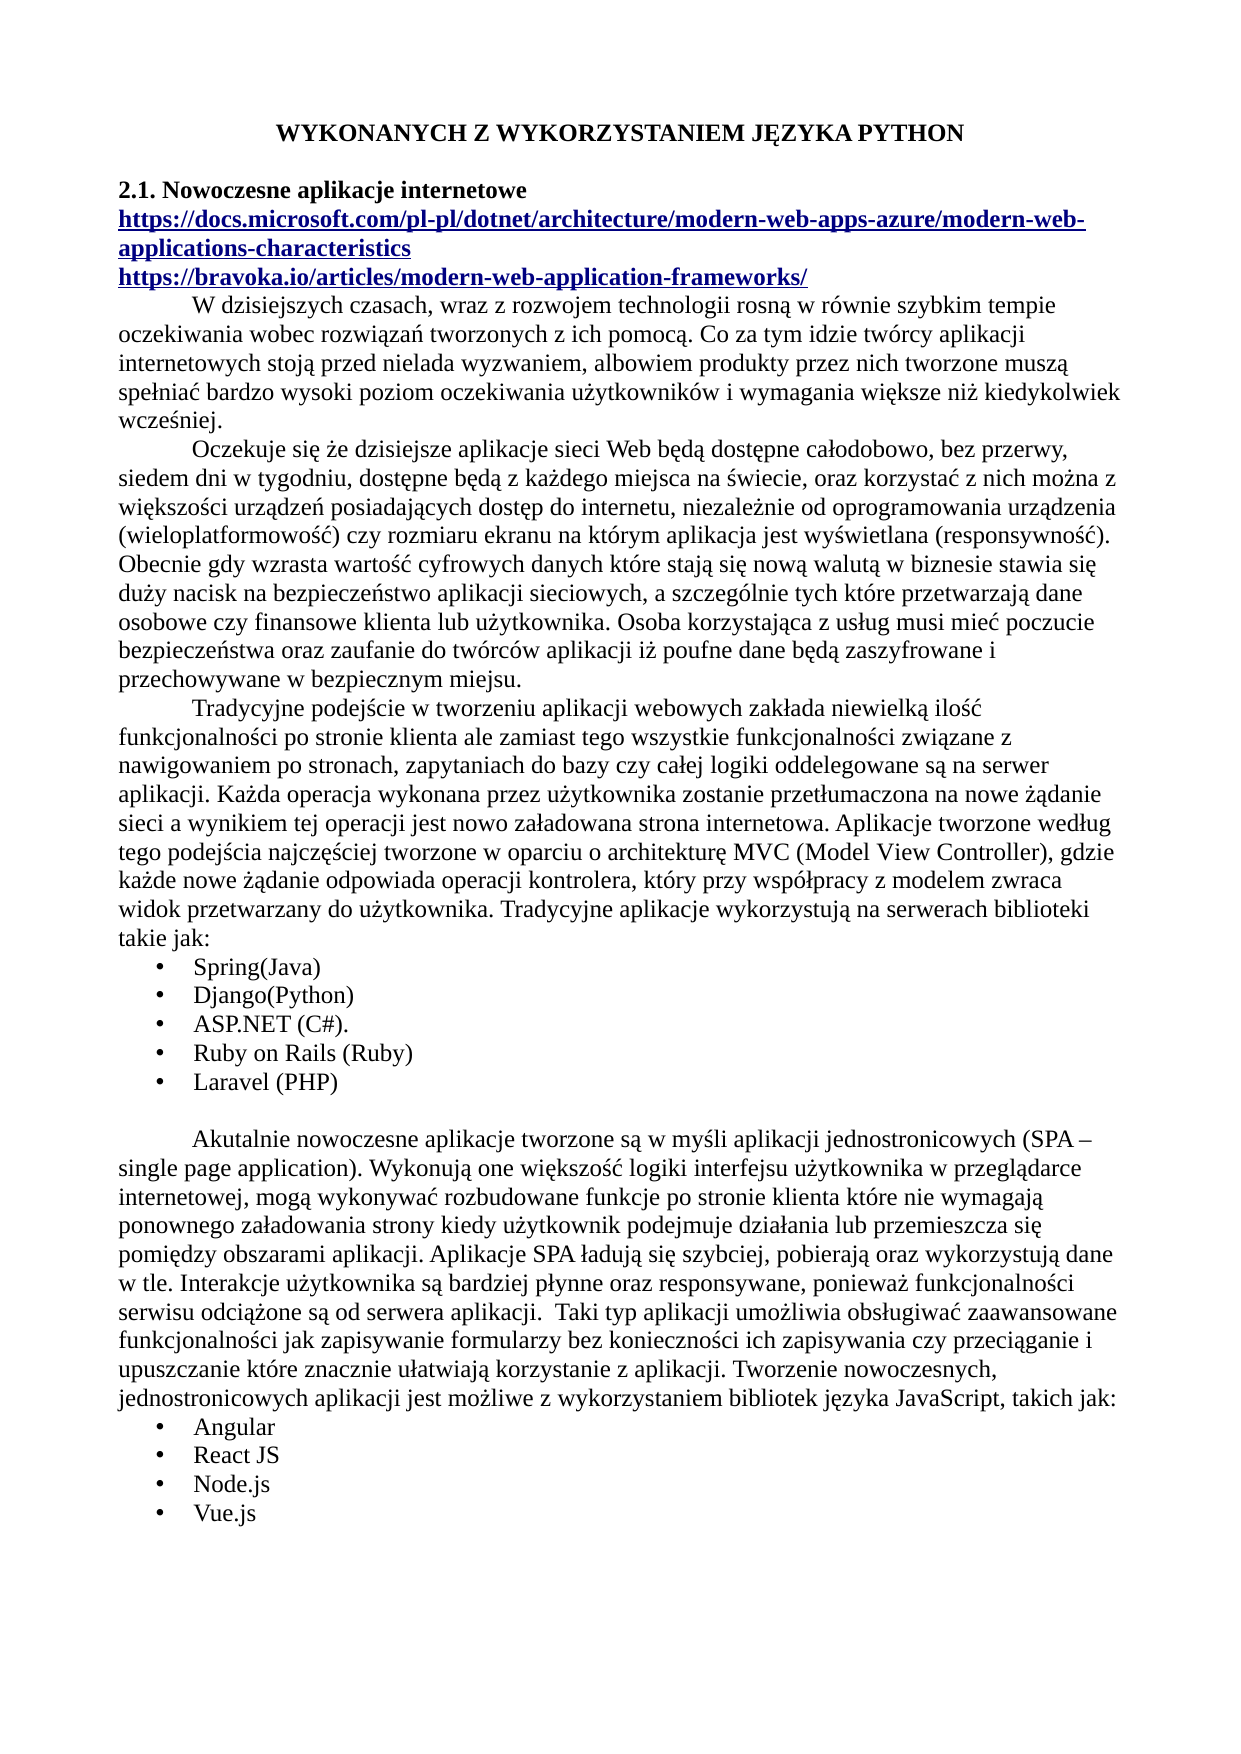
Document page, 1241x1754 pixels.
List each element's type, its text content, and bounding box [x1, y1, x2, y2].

list React JS [156, 1441, 1122, 1469]
text W dzisiejszych czasach, wraz z rozwojem technologii rosną w równie szybkim tempie oczekiwania wobec rozwiązań tworzonych z ich pomocą. Co za tym idzie twórcy aplikacji internetowych stoją przed nielada wyzwaniem, albowiem produkty przez nich tworzone muszą spełniać bardzo wysoki poziom oczekiwania użytkowników i wymagania większe niż kiedykolwiek wcześniej. [118, 291, 1122, 434]
list Django(Python) [156, 981, 1122, 1009]
list Angular [156, 1412, 1122, 1441]
text https://bravoka.io/articles/modern-web-application-frameworks/ [118, 262, 1122, 291]
list Spring(Java) [156, 952, 1122, 981]
list Laravel (PHP) [156, 1067, 1122, 1096]
text Akutalnie nowoczesne aplikacje tworzone są w myśli aplikacji jednostronicowych (SPA – single page application). Wykonują one większość logiki interfejsu użytkownika w przeglądarce internetowej, mogą wykonywać rozbudowane funkcje po stronie klienta które nie wymagają ponownego załadowania strony kiedy użytkownik podejmuje działania lub przemieszcza się pomiędzy obszarami aplikacji. Aplikacje SPA ładują się szybciej, pobierają oraz wykorzystują dane w tle. Interakcje użytkownika są bardziej płynne oraz responsywane, ponieważ funkcjonalności serwisu odciążone są od serwera aplikacji. Taki typ aplikacji umożliwia obsługiwać zaawansowane funkcjonalności jak zapisywanie formularzy bez konieczności ich zapisywania czy przeciąganie i upuszczanie które znacznie ułatwiają korzystanie z aplikacji. Tworzenie nowoczesnych, jednostronicowych aplikacji jest możliwe z wykorzystaniem bibliotek języka JavaScript, takich jak: [118, 1124, 1122, 1412]
list Ruby on Rails (Ruby) [156, 1038, 1122, 1067]
text WYKONANYCH Z WYKORZYSTANIEM JĘZYKA PYTHON [118, 118, 1122, 176]
list ASP.NET (C#). [156, 1009, 1122, 1038]
list Node.js [156, 1469, 1122, 1498]
text Oczekuje się że dzisiejsze aplikacje sieci Web będą dostępne całodobowo, bez przerwy, siedem dni w tygodniu, dostępne będą z każdego miejsca na świecie, oraz korzystać z nich można z większości urządzeń posiadających dostęp do internetu, niezależnie od oprogramowania urządzenia (wieloplatformowość) czy rozmiaru ekranu na którym aplikacja jest wyświetlana (responsywność). Obecnie gdy wzrasta wartość cyfrowych danych które stają się nową walutą w biznesie stawia się duży nacisk na bezpieczeństwo aplikacji sieciowych, a szczególnie tych które przetwarzają dane osobowe czy finansowe klienta lub użytkownika. Osoba korzystająca z usług musi mieć poczucie bezpieczeństwa oraz zaufanie do twórców aplikacji iż poufne dane będą zaszyfrowane i przechowywane w bezpiecznym miejsu. [118, 434, 1122, 693]
list Vue.js [156, 1498, 1122, 1527]
text Tradycyjne podejście w tworzeniu aplikacji webowych zakłada niewielką ilość funkcjonalności po stronie klienta ale zamiast tego wszystkie funkcjonalności związane z nawigowaniem po stronach, zapytaniach do bazy czy całej logiki oddelegowane są na serwer aplikacji. Każda operacja wykonana przez użytkownika zostanie przetłumaczona na nowe żądanie sieci a wynikiem tej operacji jest nowo załadowana strona internetowa. Aplikacje tworzone według tego podejścia najczęściej tworzone w oparciu o architekturę MVC (Model View Controller), gdzie każde nowe żądanie odpowiada operacji kontrolera, który przy współpracy z modelem zwraca widok przetwarzany do użytkownika. Tradycyjne aplikacje wykorzystują na serwerach biblioteki takie jak: [118, 693, 1122, 952]
text https://docs.microsoft.com/pl-pl/dotnet/architecture/modern-web-apps-azure/modern-web-applications-characteristics [118, 204, 1122, 262]
text 2.1. Nowoczesne aplikacje internetowe [118, 176, 1122, 204]
